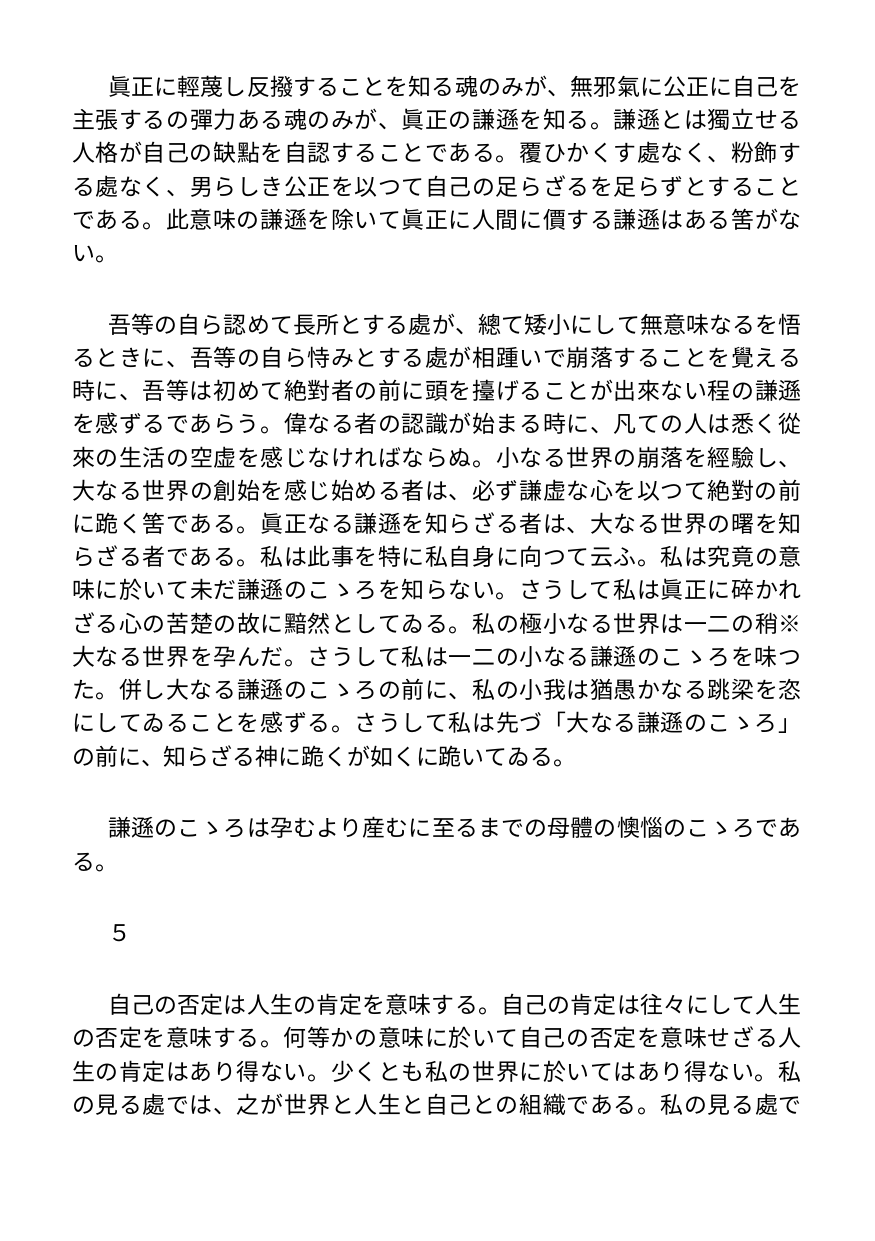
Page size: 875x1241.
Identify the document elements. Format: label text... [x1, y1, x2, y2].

text 謙遜のこゝろは孕むより産むに至るまでの母體の懊惱のこゝろである。 [72, 810, 802, 877]
text 自己の否定は人生の肯定を意味する。自己の肯定は往々にして人生の否定を意味する。何等かの意味に於いて自己の否定を意味せざる人生の肯定はあり得ない。少くとも私の世界に於いてはあり得ない。私の見る處では、之が世界と人生と自己との組織である。私の見る處で [72, 987, 802, 1120]
text 眞正に輕蔑し反撥することを知る魂のみが、無邪氣に公正に自己を主張するの彈力ある魂のみが、眞正の謙遜を知る。謙遜とは獨立せる人格が自己の缺點を自認することである。覆ひかくす處なく、粉飾する處なく、男らしき公正を以つて自己の足らざるを足らずとすることである。此意味の謙遜を除いて眞正に人間に價する謙遜はある筈がない。 [72, 69, 802, 268]
text ５ [72, 915, 802, 948]
text 吾等の自ら認めて長所とする處が、總て矮小にして無意味なるを悟るときに、吾等の自ら恃みとする處が相踵いで崩落することを覺える時に、吾等は初めて絶對者の前に頭を擡げることが出來ない程の謙遜を感ずるであらう。偉なる者の認識が始まる時に、凡ての人は悉く從來の生活の空虚を感じなければならぬ。小なる世界の崩落を經驗し、大なる世界の創始を感じ始める者は、必ず謙虚な心を以つて絶對の前に跪く筈である。眞正なる謙遜を知らざる者は、大なる世界の曙を知らざる者である。私は此事を特に私自身に向つて云ふ。私は究竟の意味に於いて未だ謙遜のこゝろを知らない。さうして私は眞正に碎かれざる心の苦楚の故に黯然としてゐる。私の極小なる世界は一二の稍※大なる世界を孕んだ。さうして私は一二の小なる謙遜のこゝろを味つた。併し大なる謙遜のこゝろの前に、私の小我は猶愚かなる跳梁を恣にしてゐることを感ずる。さうして私は先づ「大なる謙遜のこゝろ」の前に、知らざる神に跪くが如くに跪いてゐる。 [72, 307, 802, 772]
